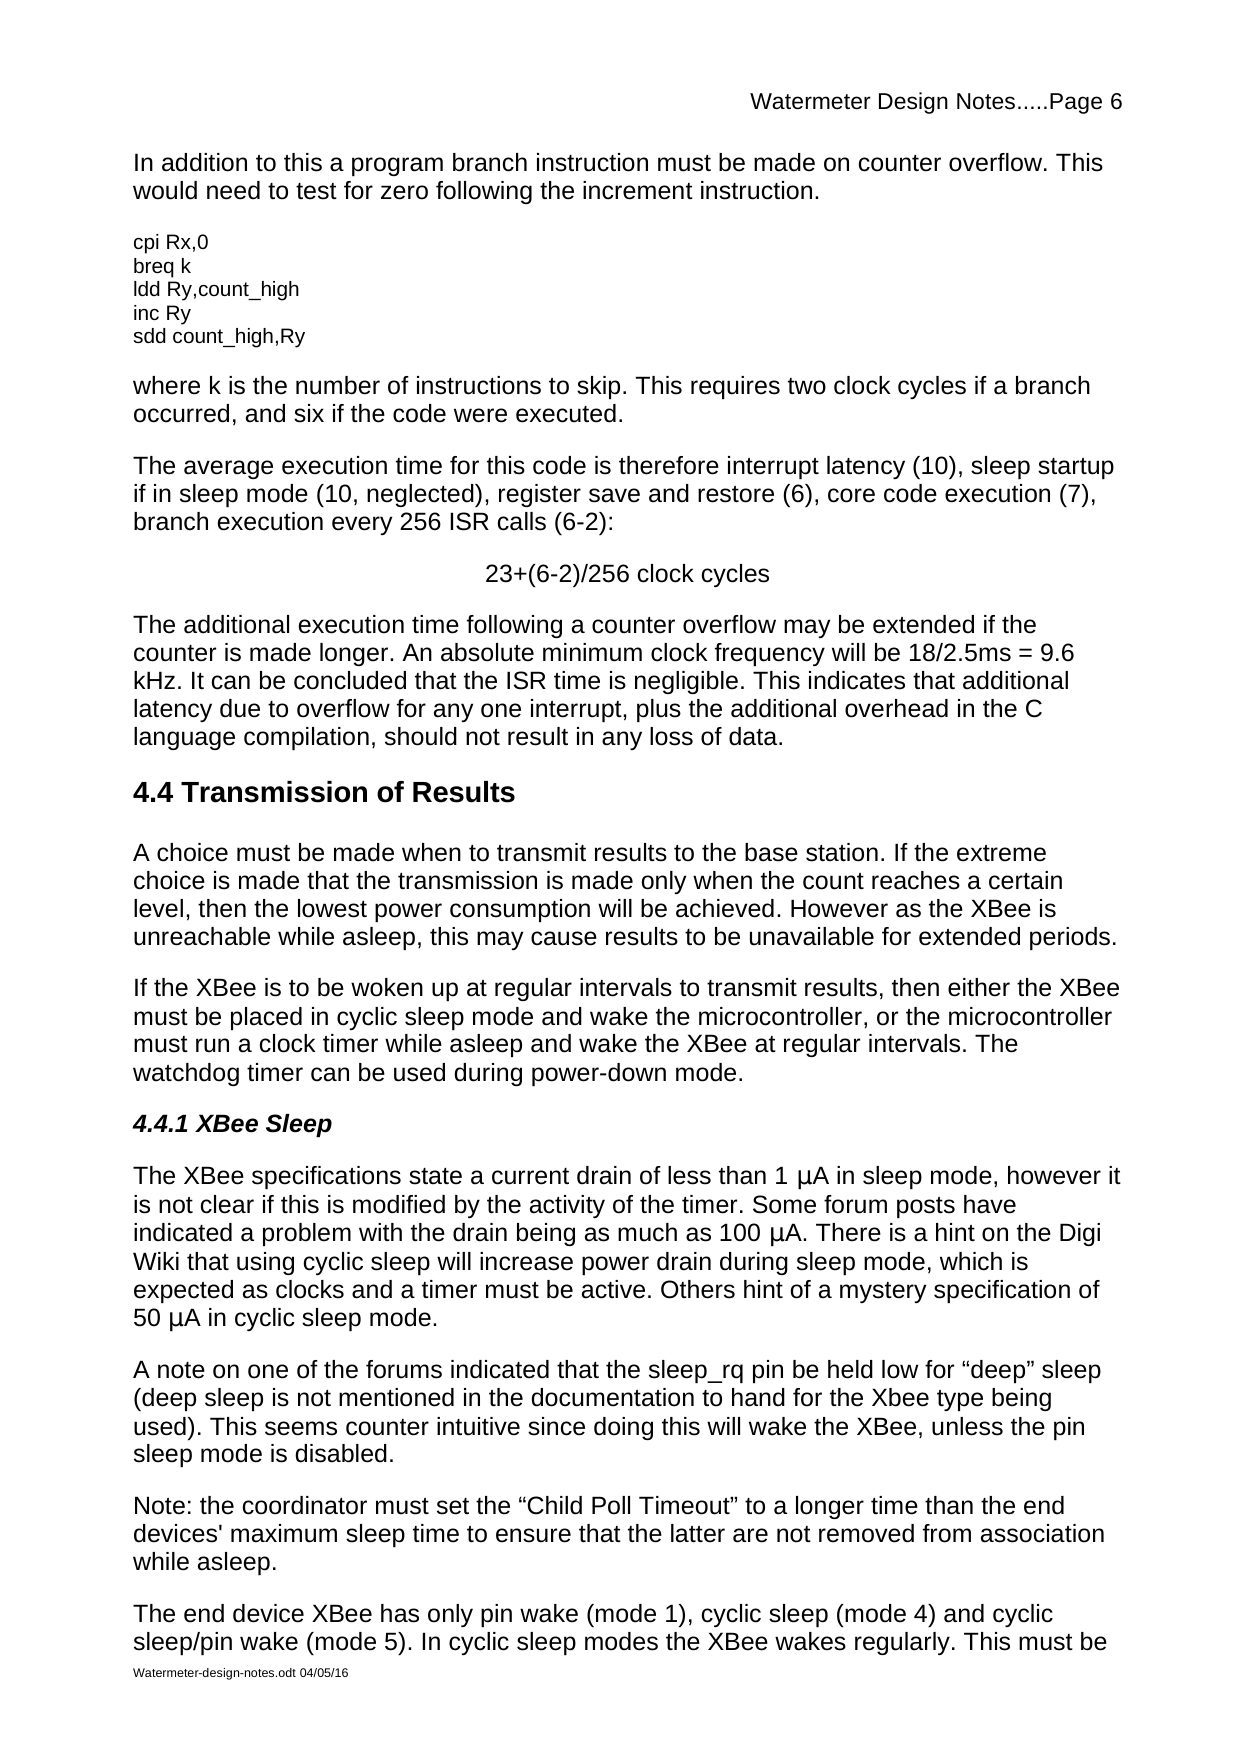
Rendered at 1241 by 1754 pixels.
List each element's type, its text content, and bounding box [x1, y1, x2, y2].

text The additional execution time following a counter overflow may be extended if the counter is made longer. An absolute minimum clock frequency will be 18/2.5ms = 9.6 kHz. It can be concluded that the ISR time is negligible. This indicates that additional latency due to overflow for any one interrupt, plus the additional overhead in the C language compilation, should not result in any loss of data. [133, 611, 1123, 751]
text 23+(6-2)/256 clock cycles [133, 559, 1123, 587]
text In addition to this a program branch instruction must be made on counter overflow. This would need to test for zero following the increment instruction. [133, 149, 1123, 205]
subtitle XBee Sleep [133, 1110, 1123, 1138]
text The average execution time for this code is therefore interrupt latency (10), sleep startup if in sleep mode (10, neglected), register save and restore (6), core code execution (7), branch execution every 256 ISR calls (6-2): [133, 452, 1123, 536]
text sdd count_high,Ry [133, 325, 1123, 348]
text inc Ry [133, 301, 1123, 325]
text The XBee specifications state a current drain of less than 1 μA in sleep mode, however it is not clear if this is modified by the activity of the timer. Some forum posts have indicated a problem with the drain being as much as 100 μA. There is a hint on the Digi Wiki that using cyclic sleep will increase power drain during sleep mode, which is expected as clocks and a timer must be active. Others hint of a mystery specification of 50 μA in cyclic sleep mode. [133, 1162, 1123, 1333]
text where k is the number of instructions to skip. This requires two clock cycles if a branch occurred, and six if the code were executed. [133, 372, 1123, 428]
text If the XBee is to be woken up at regular intervals to transmit results, then either the XBee must be placed in cyclic sleep mode and wake the microcontroller, or the microcontroller must run a clock timer while asleep and wake the XBee at regular intervals. The watchdog timer can be used during power-down mode. [133, 974, 1123, 1086]
text cpi Rx,0 [133, 231, 1123, 254]
text Note: the coordinator must set the “Child Poll Timeout” to a longer time than the end devices' maximum sleep time to ensure that the latter are not removed from association while asleep. [133, 1492, 1123, 1576]
text A note on one of the forums indicated that the sleep_rq pin be held low for “deep” sleep (deep sleep is not mentioned in the documentation to hand for the Xbee type being used). This seems counter intuitive since doing this will wake the XBee, unless the pin sleep mode is disabled. [133, 1356, 1123, 1468]
text The end device XBee has only pin wake (mode 1), cyclic sleep (mode 4) and cyclic sleep/pin wake (mode 5). In cyclic sleep modes the XBee wakes regularly. This must be [133, 1600, 1123, 1656]
subtitle Transmission of Results [133, 776, 1123, 808]
text ldd Ry,count_high [133, 278, 1123, 301]
text breq k [133, 254, 1123, 278]
text A choice must be made when to transmit results to the base station. If the extreme choice is made that the transmission is made only when the count reaches a certain level, then the lowest power consumption will be achieved. However as the XBee is unreachable while asleep, this may cause results to be unavailable for extended periods. [133, 839, 1123, 951]
